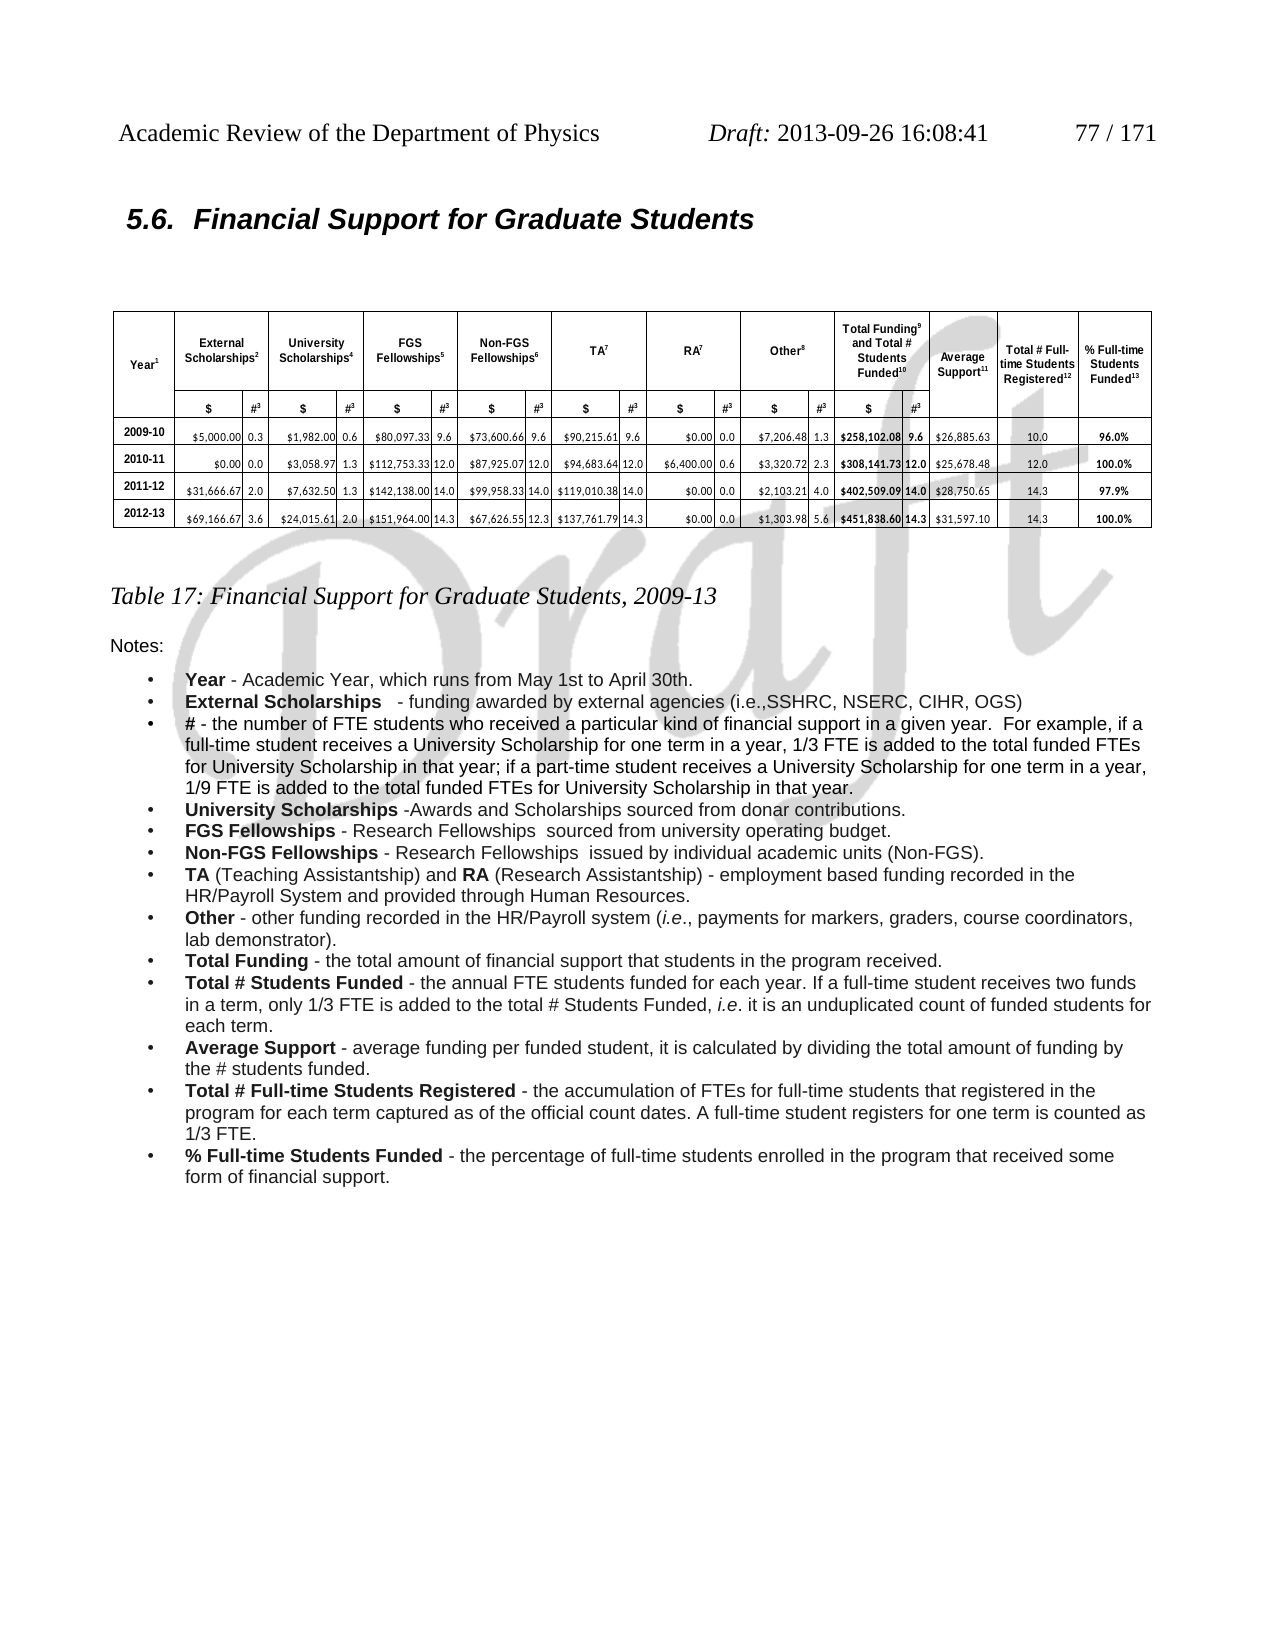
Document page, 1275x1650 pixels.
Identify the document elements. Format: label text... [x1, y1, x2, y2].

picture [458, 473, 525, 499]
picture [364, 312, 457, 390]
picture [552, 445, 619, 472]
picture [930, 500, 997, 527]
picture [835, 391, 902, 417]
picture [835, 473, 902, 499]
picture [715, 445, 740, 472]
picture [647, 445, 714, 472]
list Year - Academic Year, which runs from May 1st to April 30th. [147, 669, 1153, 691]
picture [620, 500, 646, 527]
picture [809, 500, 834, 527]
picture [432, 500, 457, 527]
picture [337, 391, 363, 417]
picture [432, 445, 457, 472]
picture [809, 418, 834, 444]
picture [741, 473, 808, 499]
list Total Funding - the total amount of financial support that students in the program received. [147, 950, 1153, 972]
picture [620, 418, 646, 444]
picture [526, 473, 551, 499]
picture [835, 500, 902, 527]
subtitle Financial Support for Graduate Students [118, 202, 1157, 235]
picture [175, 445, 242, 472]
picture [1079, 312, 1151, 417]
picture [458, 445, 525, 472]
list External Scholarships - funding awarded by external agencies (i.e.,SSHRC, NSERC, CIHR, OGS) [147, 691, 1153, 712]
list Average Support - average funding per funded student, it is calculated by dividing the total amount of funding by the # students funded. [147, 1037, 1153, 1080]
picture [552, 312, 646, 390]
picture [835, 445, 902, 472]
picture [337, 500, 363, 527]
picture [741, 391, 808, 417]
list % Full-time Students Funded - the percentage of full-time students enrolled in the program that received some form of financial support. [147, 1144, 1153, 1188]
list # - the number of FTE students who received a particular kind of financial support in a given year. For example, if a full-time student receives a University Scholarship for one term in a year, 1/3 FTE is added to the total funded FTEs for University Scholarship in that year; if a part-time student receives a University Scholarship for one term in a year, 1/9 FTE is added to the total funded FTEs for University Scholarship in that year. [147, 712, 1153, 799]
picture [930, 473, 997, 499]
picture [118, 312, 174, 417]
picture [741, 418, 808, 444]
picture [118, 500, 174, 527]
picture [930, 312, 997, 417]
list Total # Full-time Students Registered - the accumulation of FTEs for full-time students that registered in the program for each term captured as of the official count dates. A full-time student registers for one term is counted as 1/3 FTE. [147, 1080, 1153, 1144]
picture [647, 473, 714, 499]
list Non-FGS Fellowships - Research Fellowships issued by individual academic units (Non-FGS). [147, 842, 1153, 864]
picture [903, 418, 929, 444]
picture [552, 500, 619, 527]
picture [1079, 500, 1151, 527]
list Other - other funding recorded in the HR/Payroll system (i.e., payments for markers, graders, course coordinators, lab demonstrator). [147, 907, 1153, 950]
picture [620, 473, 646, 499]
picture [998, 418, 1078, 444]
picture [269, 473, 336, 499]
picture [526, 445, 551, 472]
picture [835, 418, 902, 444]
picture [620, 445, 646, 472]
picture [175, 500, 242, 527]
picture [647, 500, 714, 527]
picture [269, 445, 336, 472]
picture [620, 391, 646, 417]
picture [175, 418, 242, 444]
picture [930, 445, 997, 472]
picture [903, 500, 929, 527]
picture [903, 473, 929, 499]
picture [809, 391, 834, 417]
picture [458, 500, 525, 527]
picture [243, 445, 268, 472]
picture [715, 418, 740, 444]
picture [903, 445, 929, 472]
picture [269, 418, 336, 444]
picture [118, 473, 174, 499]
picture [809, 473, 834, 499]
picture [118, 235, 1157, 1532]
picture [175, 312, 268, 390]
picture [364, 418, 431, 444]
picture [175, 391, 242, 417]
picture [1079, 473, 1151, 499]
picture [715, 500, 740, 527]
picture [269, 312, 363, 390]
picture [526, 391, 551, 417]
picture [809, 445, 834, 472]
text Table 17: Financial Support for Graduate Students, 2009-13 [110, 581, 1153, 610]
picture [175, 473, 242, 499]
picture [715, 473, 740, 499]
picture [337, 418, 363, 444]
picture [903, 391, 929, 417]
picture [364, 391, 431, 417]
picture [364, 500, 431, 527]
list FGS Fellowships - Research Fellowships sourced from university operating budget. [147, 820, 1153, 842]
picture [741, 312, 834, 390]
picture [998, 473, 1078, 499]
picture [337, 473, 363, 499]
picture [741, 445, 808, 472]
picture [715, 391, 740, 417]
picture [243, 500, 268, 527]
list Total # Students Funded - the annual FTE students funded for each year. If a full-time student receives two funds in a term, only 1/3 FTE is added to the total # Students Funded, i.e. it is an unduplicated count of funded students for each term. [147, 972, 1153, 1037]
list TA (Teaching Assistantship) and RA (Research Assistantship) - employment based funding recorded in the HR/Payroll System and provided through Human Resources. [147, 864, 1153, 907]
picture [835, 312, 929, 390]
picture [364, 473, 431, 499]
picture [647, 418, 714, 444]
picture [998, 312, 1078, 417]
picture [432, 473, 457, 499]
picture [526, 500, 551, 527]
picture [269, 500, 336, 527]
text Notes: [110, 635, 1153, 656]
picture [552, 418, 619, 444]
picture [998, 500, 1078, 527]
picture [1079, 445, 1151, 472]
picture [741, 500, 808, 527]
picture [243, 391, 268, 417]
picture [337, 445, 363, 472]
picture [432, 418, 457, 444]
picture [243, 418, 268, 444]
picture [1079, 418, 1151, 444]
picture [647, 312, 740, 390]
picture [526, 418, 551, 444]
picture [998, 445, 1078, 472]
picture [458, 391, 525, 417]
picture [647, 391, 714, 417]
picture [269, 391, 336, 417]
list University Scholarships -Awards and Scholarships sourced from donar contributions. [147, 799, 1153, 820]
picture [458, 312, 551, 390]
picture [118, 445, 174, 472]
picture [243, 473, 268, 499]
picture [118, 118, 1157, 202]
picture [930, 418, 997, 444]
picture [458, 418, 525, 444]
picture [552, 391, 619, 417]
picture [118, 418, 174, 444]
picture [364, 445, 431, 472]
picture [552, 473, 619, 499]
picture [432, 391, 457, 417]
